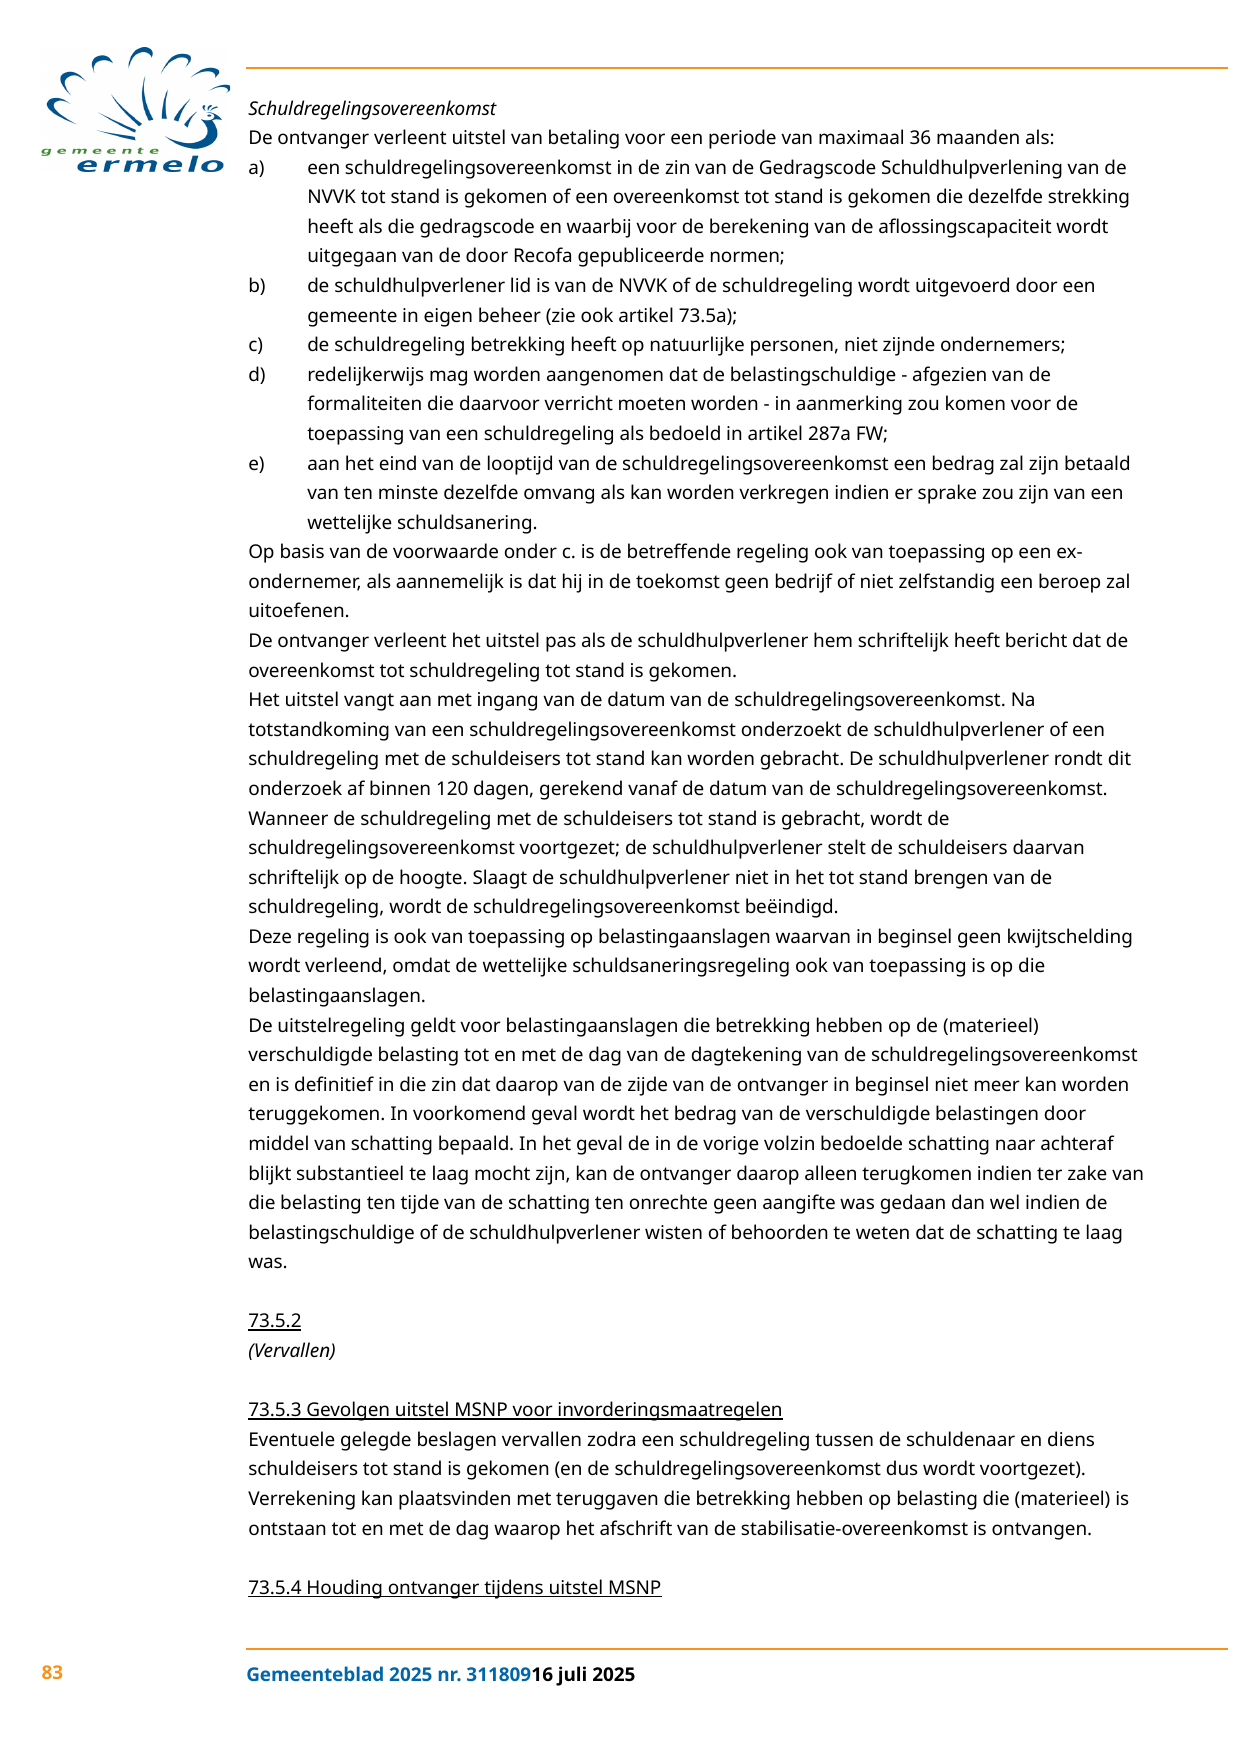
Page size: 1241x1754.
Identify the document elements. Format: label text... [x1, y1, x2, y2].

text Schuldregelingsovereenkomst [248, 95, 1152, 121]
text (Vervallen) [248, 1337, 1152, 1363]
text 73.5.4 Houding ontvanger tijdens uitstel MSNP [248, 1574, 1152, 1600]
text Verrekening kan plaatsvinden met teruggaven die betrekking hebben op belasting die (materieel) is ontstaan tot en met de dag waarop het afschrift van de stabilisatie-overeenkomst is ontvangen. [248, 1485, 1152, 1541]
text 73.5.3 Gevolgen uitstel MSNP voor invorderingsmaatregelen [248, 1396, 1152, 1422]
text Deze regeling is ook van toepassing op belastingaanslagen waarvan in beginsel geen kwijtschelding wordt verleend, omdat de wettelijke schuldsaneringsregeling ook van toepassing is op die belastingaanslagen. [248, 923, 1152, 1008]
list een schuldregelingsovereenkomst in de zin van de Gedragscode Schuldhulpverlening van de NVVK tot stand is gekomen of een overeenkomst tot stand is gekomen die dezelfde strekking heeft als die gedragscode en waarbij voor de berekening van de aflossingscapaciteit wordt uitgegaan van de door Recofa gepubliceerde normen; [248, 154, 1152, 268]
text 73.5.2 [248, 1308, 1152, 1333]
text De ontvanger verleent het uitstel pas als de schuldhulpverlener hem schriftelijk heeft bericht dat de overeenkomst tot schuldregeling tot stand is gekomen. [248, 627, 1152, 683]
list de schuldhulpverlener lid is van de NVVK of de schuldregeling wordt uitgevoerd door een gemeente in eigen beheer (zie ook artikel 73.5a); [248, 272, 1152, 328]
list aan het eind van de looptijd van de schuldregelingsovereenkomst een bedrag zal zijn betaald van ten minste dezelfde omvang als kan worden verkregen indien er sprake zou zijn van een wettelijke schuldsanering. [248, 450, 1152, 535]
list redelijkerwijs mag worden aangenomen dat de belastingschuldige - afgezien van de formaliteiten die daarvoor verricht moeten worden - in aanmerking zou komen voor de toepassing van een schuldregeling als bedoeld in artikel 287a FW; [248, 361, 1152, 446]
picture [41, 47, 231, 172]
text Op basis van de voorwaarde onder c. is de betreffende regeling ook van toepassing op een ex-ondernemer, als aannemelijk is dat hij in de toekomst geen bedrijf of niet zelfstandig een beroep zal uitoefenen. [248, 538, 1152, 623]
text De uitstelregeling geldt voor belastingaanslagen die betrekking hebben op de (materieel) verschuldigde belasting tot en met de dag van de dagtekening van de schuldregelingsovereenkomst en is definitief in die zin dat daarop van de zijde van de ontvanger in beginsel niet meer kan worden teruggekomen. In voorkomend geval wordt het bedrag van de verschuldigde belastingen door middel van schatting bepaald. In het geval de in de vorige volzin bedoelde schatting naar achteraf blijkt substantieel te laag mocht zijn, kan de ontvanger daarop alleen terugkomen indien ter zake van die belasting ten tijde van de schatting ten onrechte geen aangifte was gedaan dan wel indien de belastingschuldige of de schuldhulpverlener wisten of behoorden te weten dat de schatting te laag was. [248, 1012, 1152, 1274]
text Eventuele gelegde beslagen vervallen zodra een schuldregeling tussen de schuldenaar en diens schuldeisers tot stand is gekomen (en de schuldregelingsovereenkomst dus wordt voortgezet). [248, 1426, 1152, 1481]
text Het uitstel vangt aan met ingang van de datum van de schuldregelingsovereenkomst. Na totstandkoming van een schuldregelingsovereenkomst onderzoekt de schuldhulpverlener of een schuldregeling met de schuldeisers tot stand kan worden gebracht. De schuldhulpverlener rondt dit onderzoek af binnen 120 dagen, gerekend vanaf de datum van de schuldregelingsovereenkomst. Wanneer de schuldregeling met de schuldeisers tot stand is gebracht, wordt de schuldregelingsovereenkomst voortgezet; de schuldhulpverlener stelt de schuldeisers daarvan schriftelijk op de hoogte. Slaagt de schuldhulpverlener niet in het tot stand brengen van de schuldregeling, wordt de schuldregelingsovereenkomst beëindigd. [248, 686, 1152, 919]
list de schuldregeling betrekking heeft op natuurlijke personen, niet zijnde ondernemers; [248, 331, 1152, 357]
text De ontvanger verleent uitstel van betaling voor een periode van maximaal 36 maanden als: [248, 124, 1152, 150]
